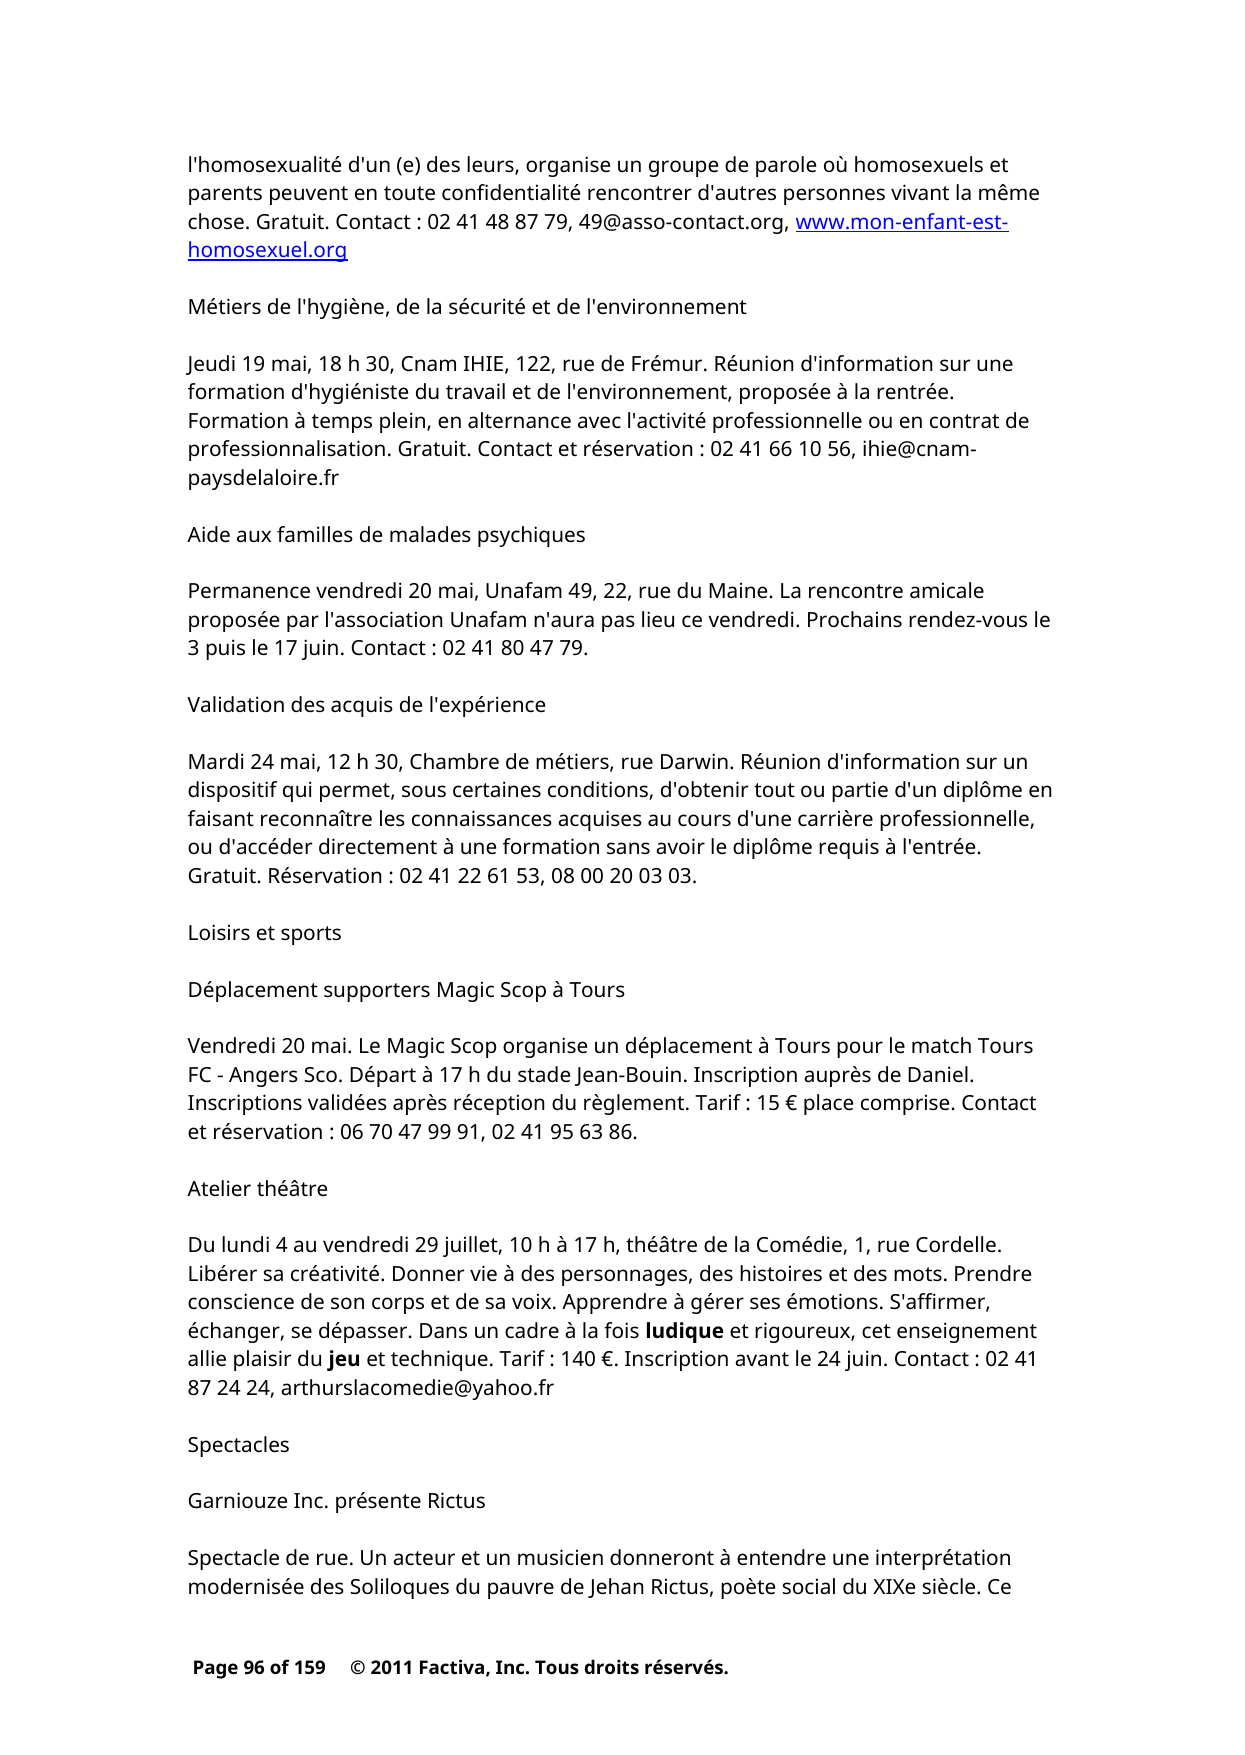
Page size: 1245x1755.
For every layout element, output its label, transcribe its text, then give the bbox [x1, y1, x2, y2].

text Atelier théâtre [187, 1174, 1057, 1202]
text l'homosexualité d'un (e) des leurs, organise un groupe de parole où homosexuels et parents peuvent en toute confidentialité rencontrer d'autres personnes vivant la même chose. Gratuit. Contact : 02 41 48 87 79, 49@asso-contact.org, www.mon-enfant-est-homosexuel.org [187, 150, 1057, 264]
text Jeudi 19 mai, 18 h 30, Cnam IHIE, 122, rue de Frémur. Réunion d'information sur une formation d'hygiéniste du travail et de l'environnement, proposée à la rentrée. Formation à temps plein, en alternance avec l'activité professionnelle ou en contrat de professionnalisation. Gratuit. Contact et réservation : 02 41 66 10 56, ihie@cnam-paysdelaloire.fr [187, 349, 1057, 491]
text Déplacement supporters Magic Scop à Tours [187, 975, 1057, 1003]
text Du lundi 4 au vendredi 29 juillet, 10 h à 17 h, théâtre de la Comédie, 1, rue Cordelle. Libérer sa créativité. Donner vie à des personnages, des histoires et des mots. Prendre conscience de son corps et de sa voix. Apprendre à gérer ses émotions. S'affirmer, échanger, se dépasser. Dans un cadre à la fois ludique et rigoureux, cet enseignement allie plaisir du jeu et technique. Tarif : 140 €. Inscription avant le 24 juin. Contact : 02 41 87 24 24, arthurslacomedie@yahoo.fr [187, 1231, 1057, 1401]
text Spectacle de rue. Un acteur et un musicien donneront à entendre une interprétation modernisée des Soliloques du pauvre de Jehan Rictus, poète social du XIXe siècle. Ce [187, 1543, 1057, 1600]
text Vendredi 20 mai. Le Magic Scop organise un déplacement à Tours pour le match Tours FC - Angers Sco. Départ à 17 h du stade Jean-Bouin. Inscription auprès de Daniel. Inscriptions validées après réception du règlement. Tarif : 15 € place comprise. Contact et réservation : 06 70 47 99 91, 02 41 95 63 86. [187, 1032, 1057, 1145]
text Aide aux familles de malades psychiques [187, 520, 1057, 548]
text Garniouze Inc. présente Rictus [187, 1487, 1057, 1515]
text Loisirs et sports [187, 918, 1057, 946]
text Permanence vendredi 20 mai, Unafam 49, 22, rue du Maine. La rencontre amicale proposée par l'association Unafam n'aura pas lieu ce vendredi. Prochains rendez-vous le 3 puis le 17 juin. Contact : 02 41 80 47 79. [187, 577, 1057, 662]
text Métiers de l'hygiène, de la sécurité et de l'environnement [187, 292, 1057, 321]
text Spectacles [187, 1430, 1057, 1458]
text Mardi 24 mai, 12 h 30, Chambre de métiers, rue Darwin. Réunion d'information sur un dispositif qui permet, sous certaines conditions, d'obtenir tout ou partie d'un diplôme en faisant reconnaître les connaissances acquises au cours d'une carrière professionnelle, ou d'accéder directement à une formation sans avoir le diplôme requis à l'entrée. Gratuit. Réservation : 02 41 22 61 53, 08 00 20 03 03. [187, 747, 1057, 889]
text Validation des acquis de l'expérience [187, 690, 1057, 719]
